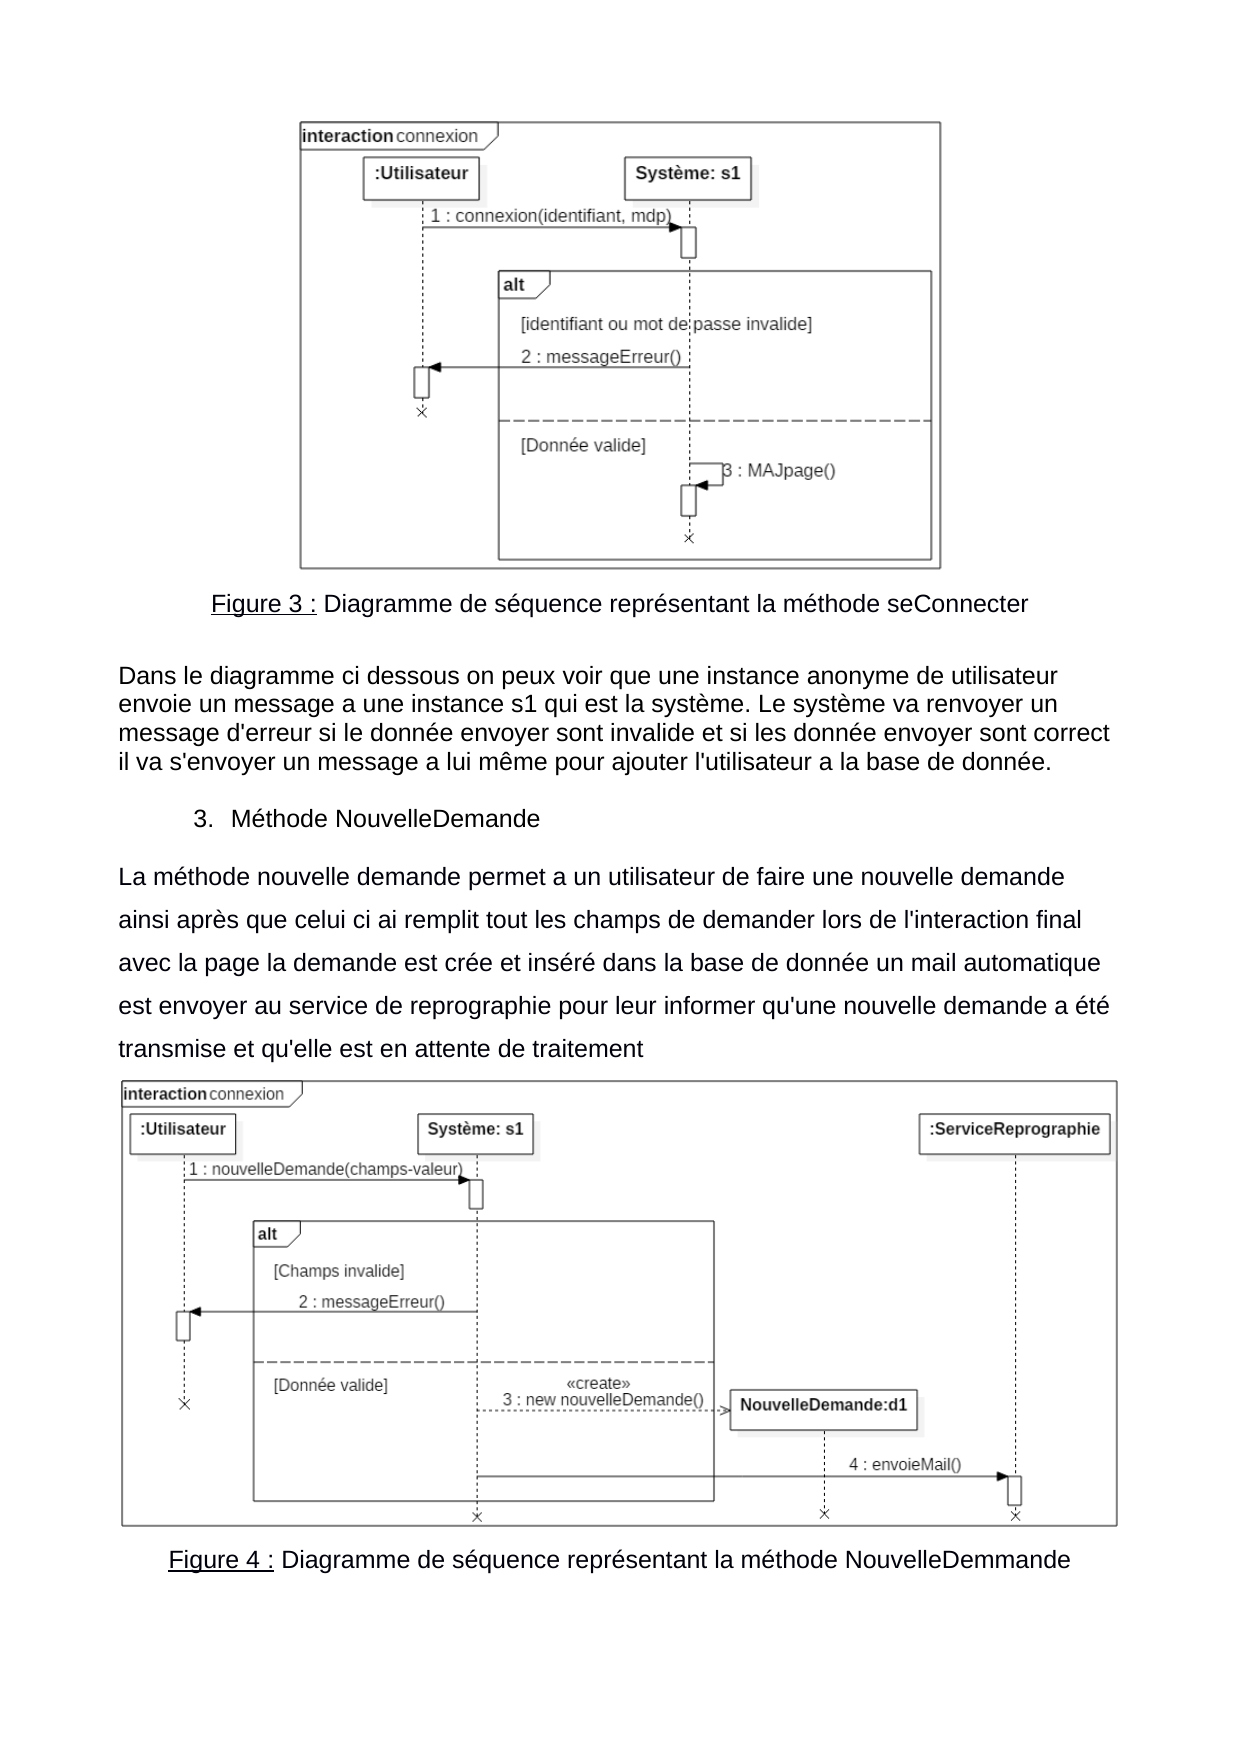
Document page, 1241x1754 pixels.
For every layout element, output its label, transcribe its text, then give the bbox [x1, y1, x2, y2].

picture [118, 1077, 1123, 1532]
picture [295, 118, 945, 575]
text Figure 3 : Diagramme de séquence représentant la méthode seConnecter [118, 575, 1122, 617]
list Méthode NouvelleDemande [193, 804, 1122, 833]
text La méthode nouvelle demande permet a un utilisateur de faire une nouvelle demande ainsi après que celui ci ai remplit tout les champs de demander lors de l'interaction final avec la page la demande est crée et inséré dans la base de donnée un mail automatique est envoyer au service de reprographie pour leur informer qu'une nouvelle demande a été transmise et qu'elle est en attente de traitement [118, 862, 1122, 1063]
text Figure 4 : Diagramme de séquence représentant la méthode NouvelleDemmande [118, 1532, 1122, 1574]
text Dans le diagramme ci dessous on peux voir que une instance anonyme de utilisateur envoie un message a une instance s1 qui est la système. Le système va renvoyer un message d'erreur si le donnée envoyer sont invalide et si les donnée envoyer sont correct il va s'envoyer un message a lui même pour ajouter l'utilisateur a la base de donnée. [118, 661, 1122, 776]
